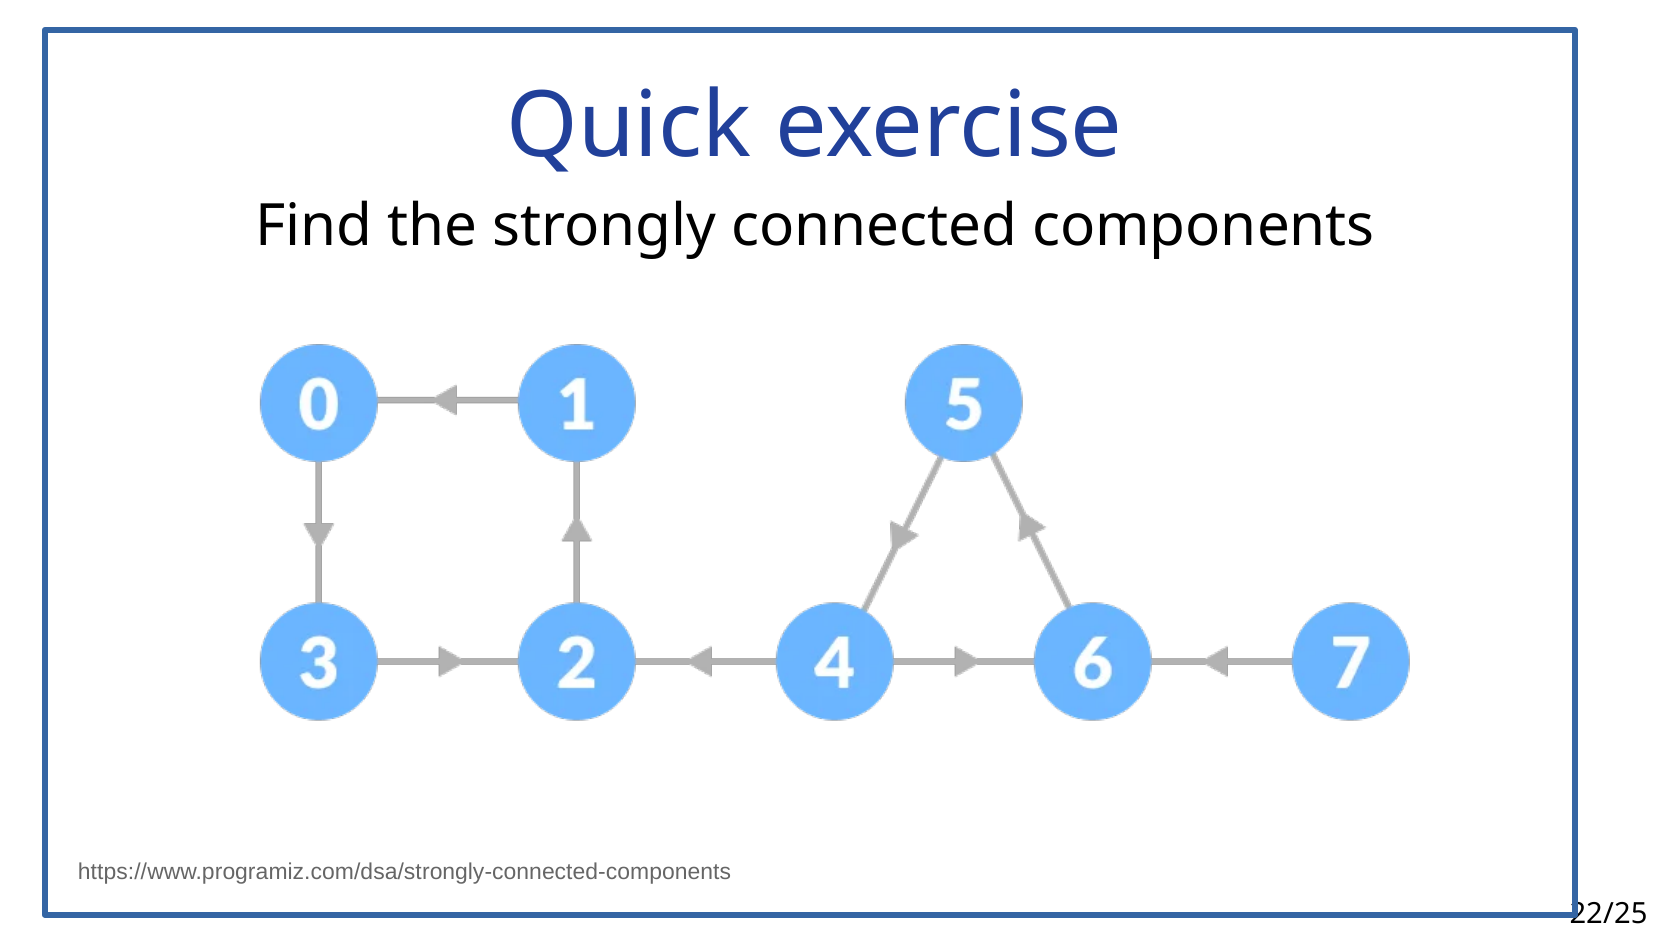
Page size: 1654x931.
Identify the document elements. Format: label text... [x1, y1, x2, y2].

text_box https://www.programiz.com/dsa/strongly-connected-components [63, 851, 1157, 909]
picture [190, 274, 1480, 791]
title Quick exercise Find the strongly connected components [70, 46, 1559, 275]
